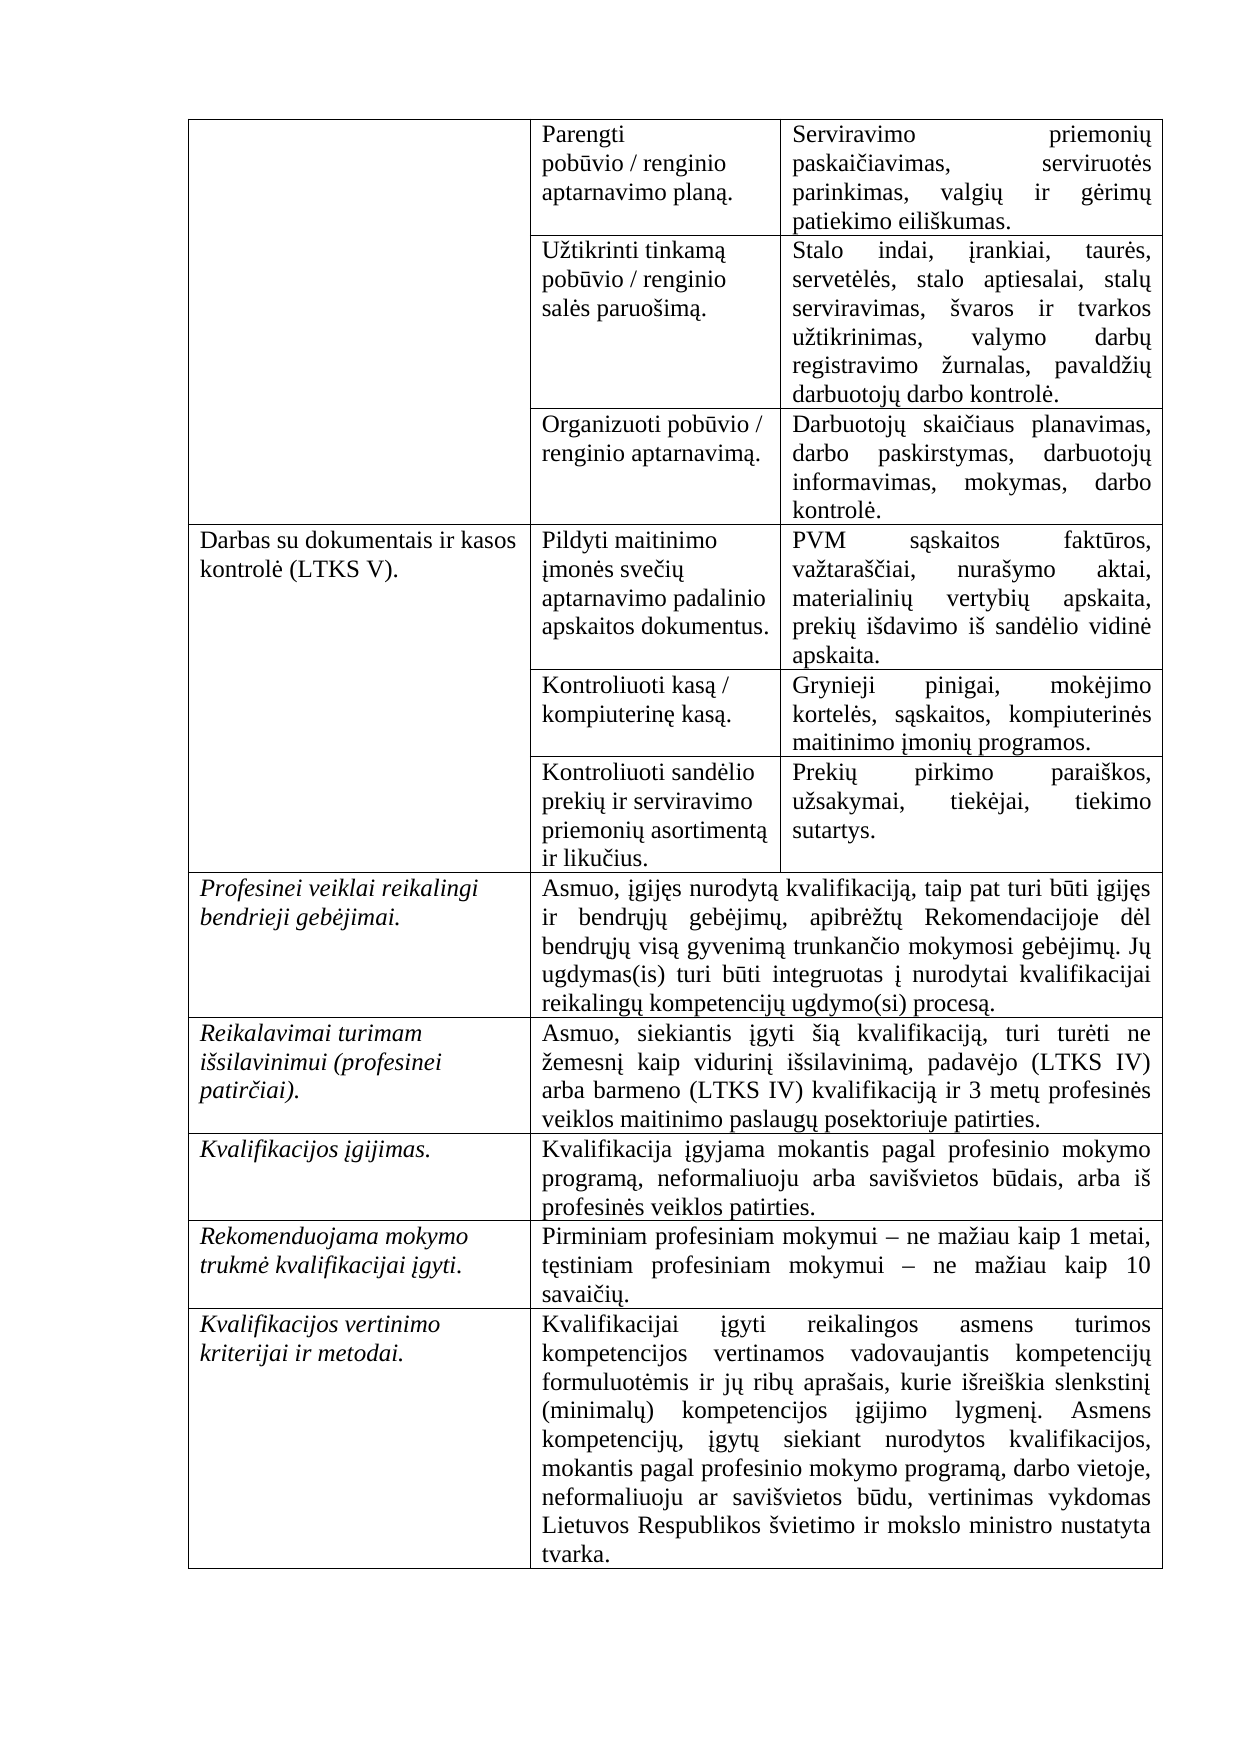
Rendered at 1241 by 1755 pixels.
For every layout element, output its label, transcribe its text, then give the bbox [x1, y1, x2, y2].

table_cell Profesinei veiklai reikalingi bendrieji gebėjimai. [189, 873, 530, 1017]
table_cell Užtikrinti tinkamą pobūvio / renginio salės paruošimą. [531, 236, 780, 408]
table_cell Stalo indai, įrankiai, taurės, servetėlės, stalo aptiesalai, stalų serviravimas, švaros ir tvarkos užtikrinimas, valymo darbų registravimo žurnalas, pavaldžių darbuotojų darbo kontrolė. [781, 236, 1162, 408]
table_cell Kvalifikacija įgyjama mokantis pagal profesinio mokymo programą, neformaliuoju arba savišvietos būdais, arba iš profesinės veiklos patirties. [531, 1134, 1162, 1220]
table_cell Pirminiam profesiniam mokymui – ne mažiau kaip 1 metai, tęstiniam profesiniam mokymui – ne mažiau kaip 10 savaičių. [531, 1221, 1162, 1308]
table_cell Grynieji pinigai, mokėjimo kortelės, sąskaitos, kompiuterinės maitinimo įmonių programos. [781, 670, 1162, 756]
table_cell Organizuoti pobūvio / renginio aptarnavimą. [531, 409, 780, 524]
table_cell Serviravimo priemonių paskaičiavimas, serviruotės parinkimas, valgių ir gėrimų patiekimo eiliškumas. [781, 120, 1162, 234]
table_cell Kontroliuoti sandėlio prekių ir serviravimo priemonių asortimentą ir likučius. [531, 757, 780, 872]
table_cell Rekomenduojama mokymo trukmė kvalifikacijai įgyti. [189, 1221, 530, 1308]
table_cell [189, 120, 530, 524]
table_cell Kvalifikacijos vertinimo kriterijai ir metodai. [189, 1309, 530, 1568]
table_cell Asmuo, siekiantis įgyti šią kvalifikaciją, turi turėti ne žemesnį kaip vidurinį išsilavinimą, padavėjo (LTKS IV) arba barmeno (LTKS IV) kvalifikaciją ir 3 metų profesinės veiklos maitinimo paslaugų posektoriuje patirties. [531, 1018, 1162, 1133]
table_cell PVM sąskaitos faktūros, važtaraščiai, nurašymo aktai, materialinių vertybių apskaita, prekių išdavimo iš sandėlio vidinė apskaita. [781, 525, 1162, 669]
table_cell Darbas su dokumentais ir kasos kontrolė (LTKS V). [189, 525, 530, 872]
table_cell Pildyti maitinimo įmonės svečių aptarnavimo padalinio apskaitos dokumentus. [531, 525, 780, 669]
table_cell Kvalifikacijos įgijimas. [189, 1134, 530, 1220]
table_cell Prekių pirkimo paraiškos, užsakymai, tiekėjai, tiekimo sutartys. [781, 757, 1162, 872]
table_cell Kvalifikacijai įgyti reikalingos asmens turimos kompetencijos vertinamos vadovaujantis kompetencijų formuluotėmis ir jų ribų aprašais, kurie išreiškia slenkstinį (minimalų) kompetencijos įgijimo lygmenį. Asmens kompetencijų, įgytų siekiant nurodytos kvalifikacijos, mokantis pagal profesinio mokymo programą, darbo vietoje, neformaliuoju ar savišvietos būdu, vertinimas vykdomas Lietuvos Respublikos švietimo ir mokslo ministro nustatyta tvarka. [531, 1309, 1162, 1568]
table_cell Parengti pobūvio / renginio aptarnavimo planą. [531, 120, 780, 234]
table_cell Kontroliuoti kasą / kompiuterinę kasą. [531, 670, 780, 756]
table_cell Reikalavimai turimam išsilavinimui (profesinei patirčiai). [189, 1018, 530, 1133]
table_cell Asmuo, įgijęs nurodytą kvalifikaciją, taip pat turi būti įgijęs ir bendrųjų gebėjimų, apibrėžtų Rekomendacijoje dėl bendrųjų visą gyvenimą trunkančio mokymosi gebėjimų. Jų ugdymas(is) turi būti integruotas į nurodytai kvalifikacijai reikalingų kompetencijų ugdymo(si) procesą. [531, 873, 1162, 1017]
table_cell Darbuotojų skaičiaus planavimas, darbo paskirstymas, darbuotojų informavimas, mokymas, darbo kontrolė. [781, 409, 1162, 524]
